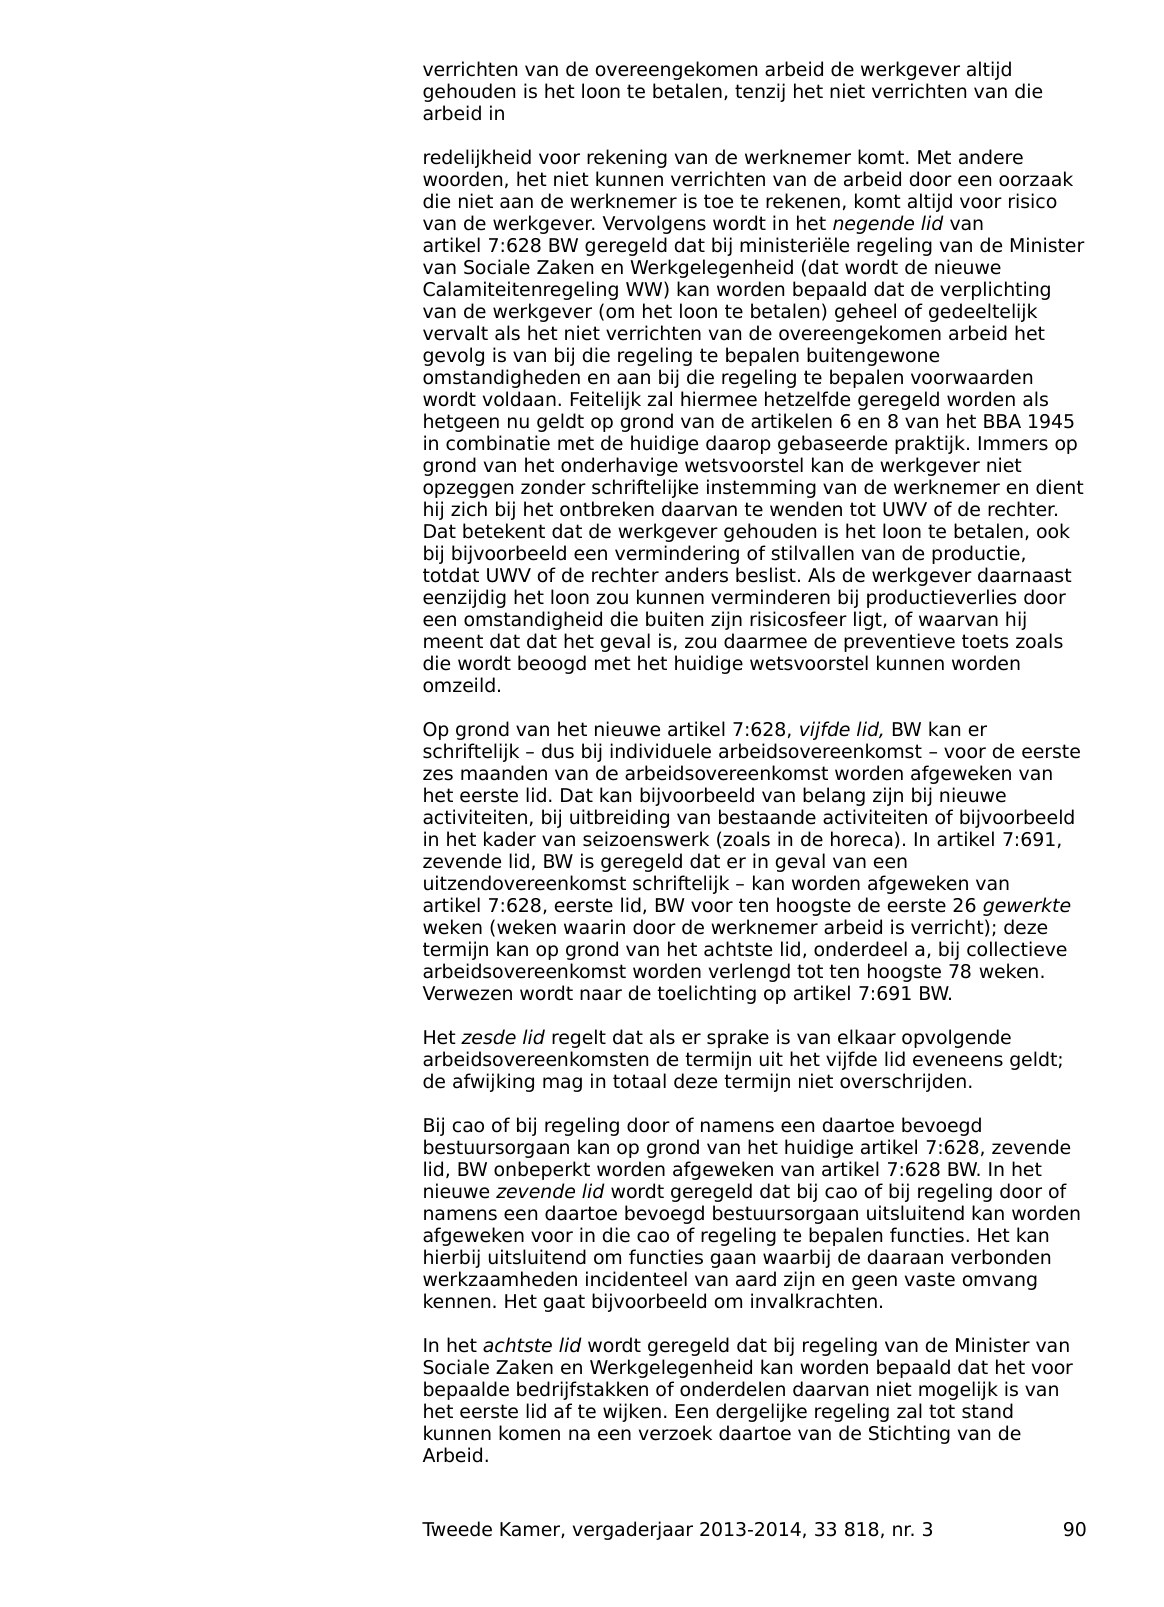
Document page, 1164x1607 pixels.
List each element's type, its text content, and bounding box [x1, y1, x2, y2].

text In het achtste lid wordt geregeld dat bij regeling van de Minister van Sociale Zaken en Werkgelegenheid kan worden bepaald dat het voor bepaalde bedrijfstakken of onderdelen daarvan niet mogelijk is van het eerste lid af te wijken. Een dergelijke regeling zal tot stand kunnen komen na een verzoek daartoe van de Stichting van de Arbeid. [422, 1335, 1087, 1467]
text Op grond van het nieuwe artikel 7:628, vijfde lid, BW kan er schriftelijk – dus bij individuele arbeidsovereenkomst – voor de eerste zes maanden van de arbeidsovereenkomst worden afgeweken van het eerste lid. Dat kan bijvoorbeeld van belang zijn bij nieuwe activiteiten, bij uitbreiding van bestaande activiteiten of bijvoorbeeld in het kader van seizoenswerk (zoals in de horeca). In artikel 7:691, zevende lid, BW is geregeld dat er in geval van een uitzendovereenkomst schriftelijk – kan worden afgeweken van artikel 7:628, eerste lid, BW voor ten hoogste de eerste 26 gewerkte weken (weken waarin door de werknemer arbeid is verricht); deze termijn kan op grond van het achtste lid, onderdeel a, bij collectieve arbeidsovereenkomst worden verlengd tot ten hoogste 78 weken. Verwezen wordt naar de toelichting op artikel 7:691 BW. [422, 719, 1087, 1004]
text Bij cao of bij regeling door of namens een daartoe bevoegd bestuursorgaan kan op grond van het huidige artikel 7:628, zevende lid, BW onbeperkt worden afgeweken van artikel 7:628 BW. In het nieuwe zevende lid wordt geregeld dat bij cao of bij regeling door of namens een daartoe bevoegd bestuursorgaan uitsluitend kan worden afgeweken voor in die cao of regeling te bepalen functies. Het kan hierbij uitsluitend om functies gaan waarbij de daaraan verbonden werkzaamheden incidenteel van aard zijn en geen vaste omvang kennen. Het gaat bijvoorbeeld om invalkrachten. [422, 1115, 1087, 1313]
text redelijkheid voor rekening van de werknemer komt. Met andere woorden, het niet kunnen verrichten van de arbeid door een oorzaak die niet aan de werknemer is toe te rekenen, komt altijd voor risico van de werkgever. Vervolgens wordt in het negende lid van artikel 7:628 BW geregeld dat bij ministeriële regeling van de Minister van Sociale Zaken en Werkgelegenheid (dat wordt de nieuwe Calamiteitenregeling WW) kan worden bepaald dat de verplichting van de werkgever (om het loon te betalen) geheel of gedeeltelijk vervalt als het niet verrichten van de overeengekomen arbeid het gevolg is van bij die regeling te bepalen buitengewone omstandigheden en aan bij die regeling te bepalen voorwaarden wordt voldaan. Feitelijk zal hiermee hetzelfde geregeld worden als hetgeen nu geldt op grond van de artikelen 6 en 8 van het BBA 1945 in combinatie met de huidige daarop gebaseerde praktijk. Immers op grond van het onderhavige wetsvoorstel kan de werkgever niet opzeggen zonder schriftelijke instemming van de werknemer en dient hij zich bij het ontbreken daarvan te wenden tot UWV of de rechter. Dat betekent dat de werkgever gehouden is het loon te betalen, ook bij bijvoorbeeld een vermindering of stilvallen van de productie, totdat UWV of de rechter anders beslist. Als de werkgever daarnaast eenzijdig het loon zou kunnen verminderen bij productieverlies door een omstandigheid die buiten zijn risicosfeer ligt, of waarvan hij meent dat dat het geval is, zou daarmee de preventieve toets zoals die wordt beoogd met het huidige wetsvoorstel kunnen worden omzeild. [422, 147, 1087, 697]
text verrichten van de overeengekomen arbeid de werkgever altijd gehouden is het loon te betalen, tenzij het niet verrichten van die arbeid in [422, 59, 1087, 125]
text Het zesde lid regelt dat als er sprake is van elkaar opvolgende arbeidsovereenkomsten de termijn uit het vijfde lid eveneens geldt; de afwijking mag in totaal deze termijn niet overschrijden. [422, 1027, 1087, 1093]
